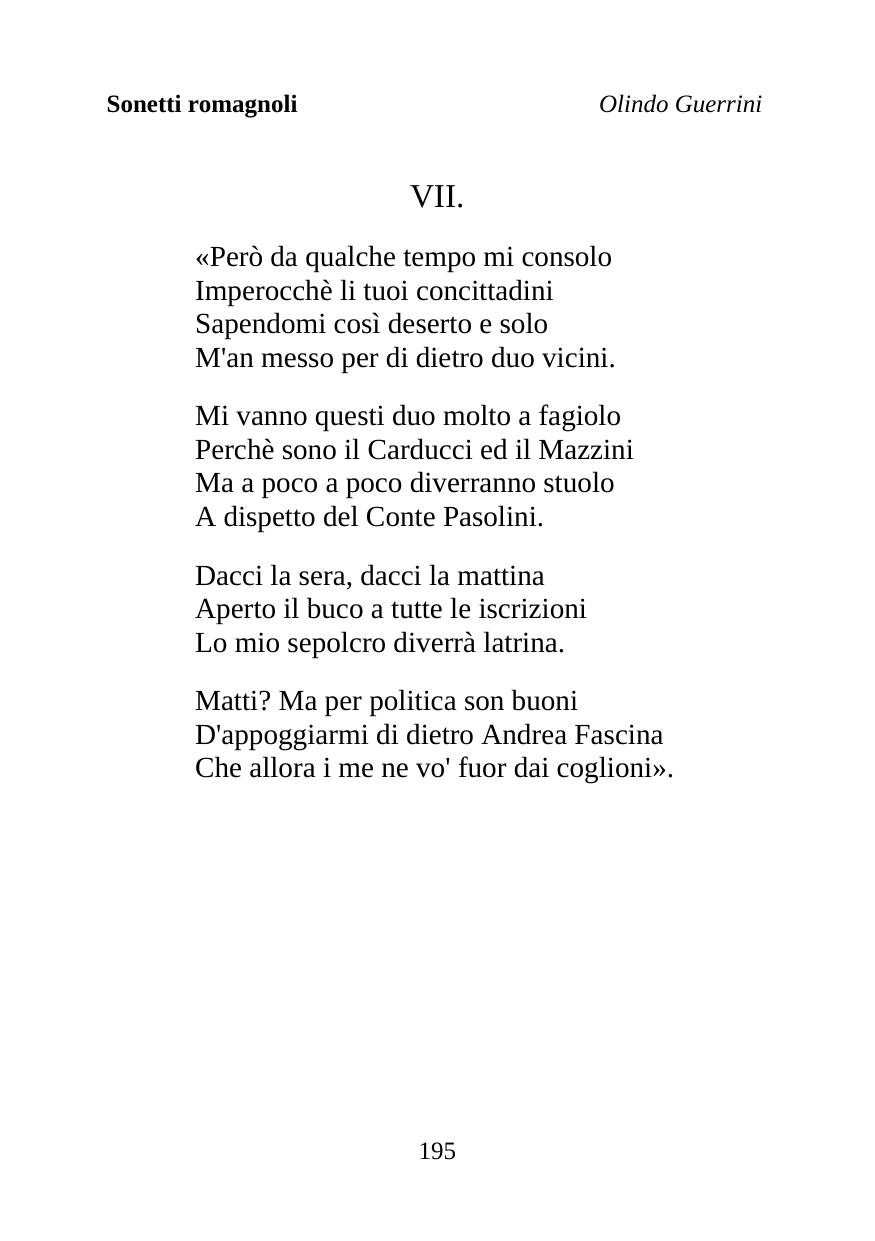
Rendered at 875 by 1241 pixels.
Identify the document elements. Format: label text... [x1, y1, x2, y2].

text Matti? Ma per politica son buoni D'appoggiarmi di dietro Andrea Fascina Che allora i me ne vo' fuor dai coglioni». [195, 683, 768, 784]
text «Però da qualche tempo mi consolo Imperocchè li tuoi concittadini Sapendomi così deserto e solo M'an messo per di dietro duo vicini. [195, 239, 768, 373]
text Mi vanno questi duo molto a fagiolo Perchè sono il Carducci ed il Mazzini Ma a poco a poco diverranno stuolo A dispetto del Conte Pasolini. [195, 398, 768, 533]
text Dacci la sera, dacci la mattina Aperto il buco a tutte le iscrizioni Lo mio sepolcro diverrà latrina. [195, 558, 768, 658]
subtitle VII. [106, 176, 768, 214]
